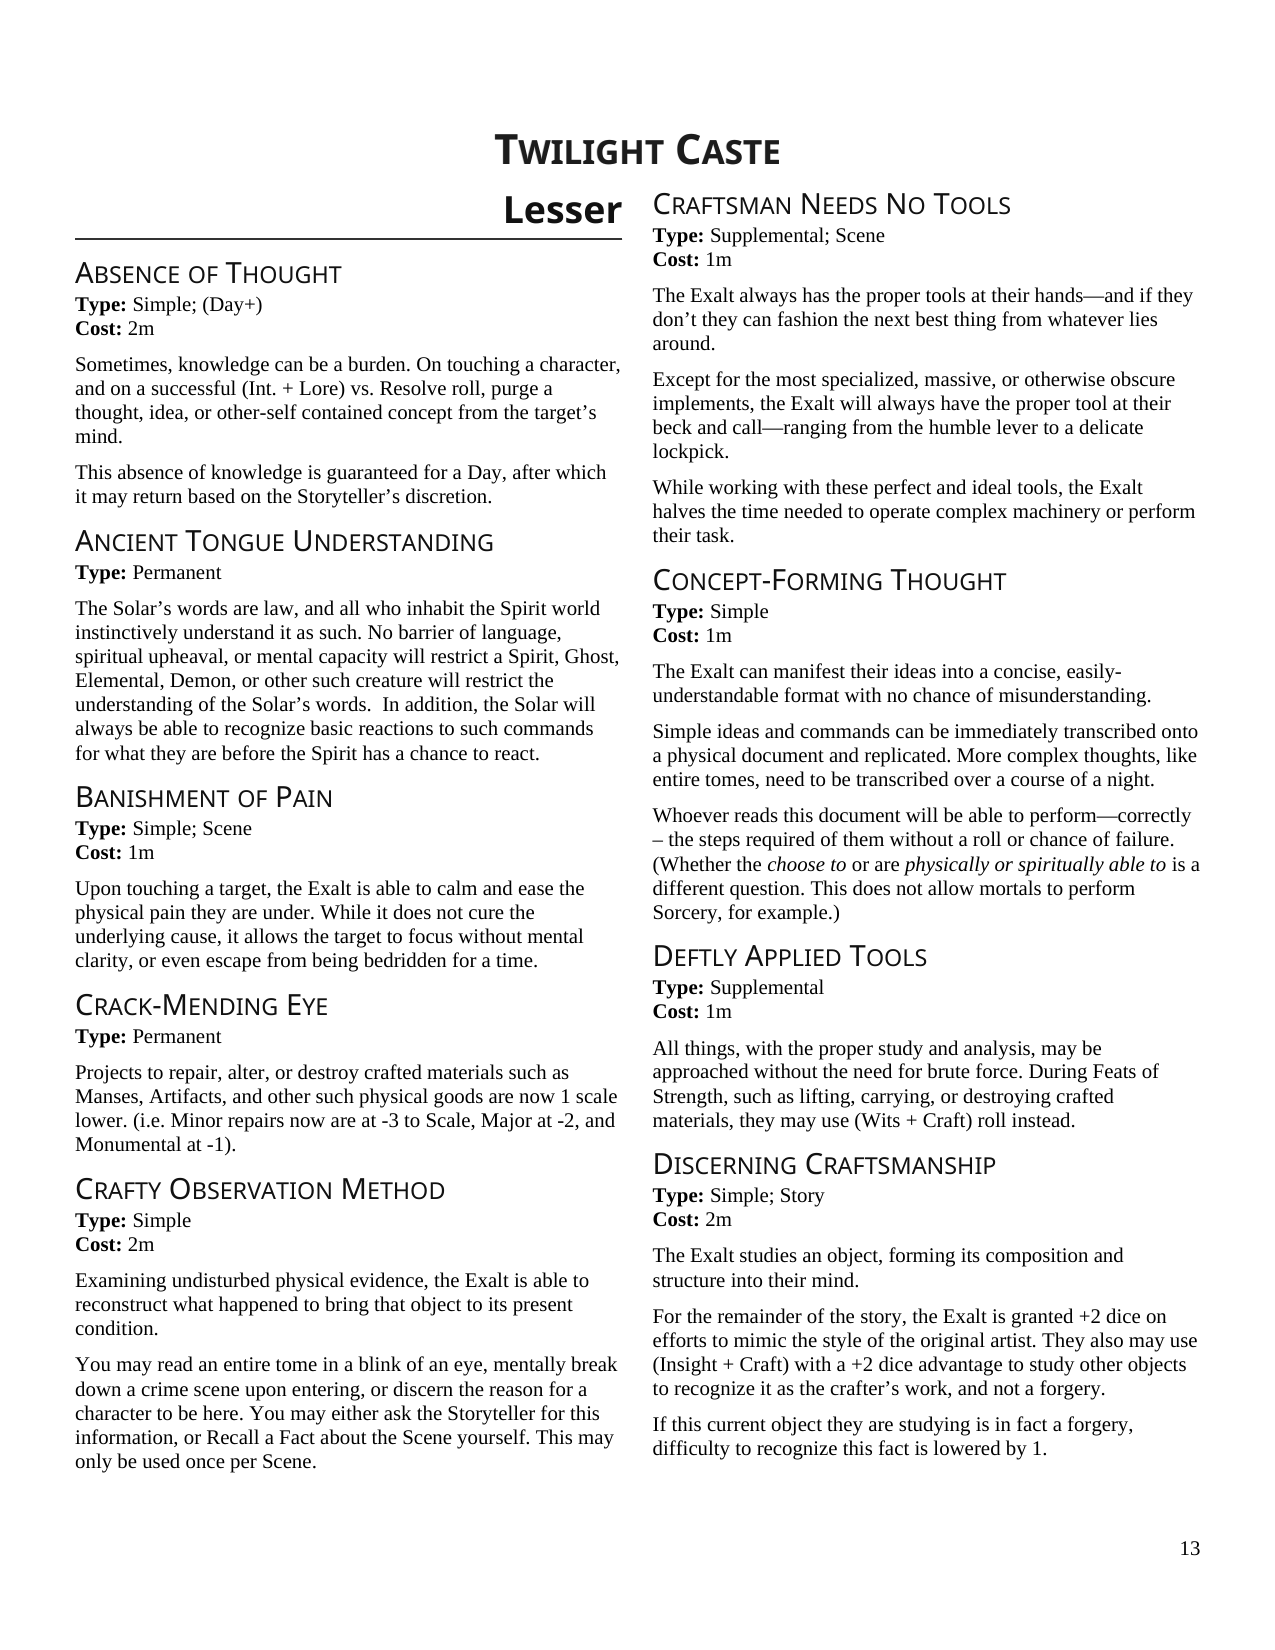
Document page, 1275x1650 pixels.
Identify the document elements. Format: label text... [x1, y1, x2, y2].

text Type: Permanent [75, 1024, 622, 1048]
text Projects to repair, alter, or destroy crafted materials such as Manses, Artifacts, and other such physical goods are now 1 scale lower. (i.e. Minor repairs now are at -3 to Scale, Major at -2, and Monumental at -1). [75, 1060, 622, 1156]
text While working with these perfect and ideal tools, the Exalt halves the time needed to operate complex machinery or perform their task. [652, 475, 1200, 547]
text Lesser [75, 183, 622, 238]
text This absence of knowledge is guaranteed for a Day, after which it may return based on the Storyteller’s discretion. [75, 460, 622, 508]
subtitle Absence of Thought [75, 252, 622, 292]
text You may read an entire tome in a blink of an eye, mentally break down a crime scene upon entering, or discern the reason for a character to be here. You may either ask the Storyteller for this information, or Recall a Fact about the Scene yourself. This may only be used once per Scene. [75, 1352, 622, 1473]
text Type: Simple; (Day+) Cost: 2m [75, 292, 622, 340]
text Except for the most specialized, massive, or otherwise obscure implements, the Exalt will always have the proper tool at their beck and call—ranging from the humble lever to a delicate lockpick. [652, 367, 1200, 463]
text Type: Simple Cost: 1m [652, 599, 1200, 647]
text Type: Simple Cost: 2m [75, 1208, 622, 1256]
subtitle Banishment of Pain [75, 776, 622, 816]
text Type: Supplemental Cost: 1m [652, 975, 1200, 1023]
text The Solar’s words are law, and all who inhabit the Spirit world instinctively understand it as such. No barrier of language, spiritual upheaval, or mental capacity will restrict a Spirit, Ghost, Elemental, Demon, or other such creature will restrict the understanding of the Solar’s words. In addition, the Solar will always be able to recognize basic reactions to such commands for what they are before the Spirit has a chance to react. [75, 596, 622, 764]
subtitle Crafty Observation Method [75, 1168, 622, 1208]
subtitle Crack-Mending Eye [75, 984, 622, 1024]
subtitle Concept-Forming Thought [652, 559, 1200, 599]
subtitle Twilight Caste [75, 120, 1200, 177]
text Upon touching a target, the Exalt is able to calm and ease the physical pain they are under. While it does not cure the underlying cause, it allows the target to focus without mental clarity, or even escape from being bedridden for a time. [75, 876, 622, 972]
text Type: Supplemental; Scene Cost: 1m [652, 223, 1200, 271]
subtitle Discerning Craftsmanship [652, 1144, 1200, 1183]
subtitle Craftsman Needs No Tools [652, 183, 1200, 223]
text Simple ideas and commands can be immediately transcribed onto a physical document and replicated. More complex thoughts, like entire tomes, need to be transcribed over a course of a night. [652, 719, 1200, 791]
text The Exalt studies an object, forming its composition and structure into their mind. [652, 1243, 1200, 1292]
text The Exalt can manifest their ideas into a concise, easily-understandable format with no chance of misunderstanding. [652, 659, 1200, 707]
subtitle Deftly Applied Tools [652, 936, 1200, 975]
text Type: Simple; Story Cost: 2m [652, 1183, 1200, 1231]
text Sometimes, knowledge can be a burden. On touching a character, and on a successful (Int. + Lore) vs. Resolve roll, purge a thought, idea, or other-self contained concept from the target’s mind. [75, 352, 622, 448]
text Type: Simple; Scene Cost: 1m [75, 816, 622, 864]
text Examining undisturbed physical evidence, the Exalt is able to reconstruct what happened to bring that object to its present condition. [75, 1268, 622, 1340]
subtitle Ancient Tongue Understanding [75, 520, 622, 560]
text Whoever reads this document will be able to perform—correctly – the steps required of them without a roll or chance of failure. (Whether the choose to or are physically or spiritually able to is a different question. This does not allow mortals to perform Sorcery, for example.) [652, 803, 1200, 924]
text All things, with the proper study and analysis, may be approached without the need for brute force. During Feats of Strength, such as lifting, carrying, or destroying crafted materials, they may use (Wits + Craft) roll instead. [652, 1035, 1200, 1132]
text Type: Permanent [75, 560, 622, 584]
text The Exalt always has the proper tools at their hands—and if they don’t they can fashion the next best thing from whatever lies around. [652, 283, 1200, 355]
text For the remainder of the story, the Exalt is granted +2 dice on efforts to mimic the style of the original artist. They also may use (Insight + Craft) with a +2 dice advantage to study other objects to recognize it as the crafter’s work, and not a forgery. [652, 1303, 1200, 1400]
text If this current object they are studying is in fact a forgery, difficulty to recognize this fact is lowered by 1. [652, 1412, 1200, 1460]
